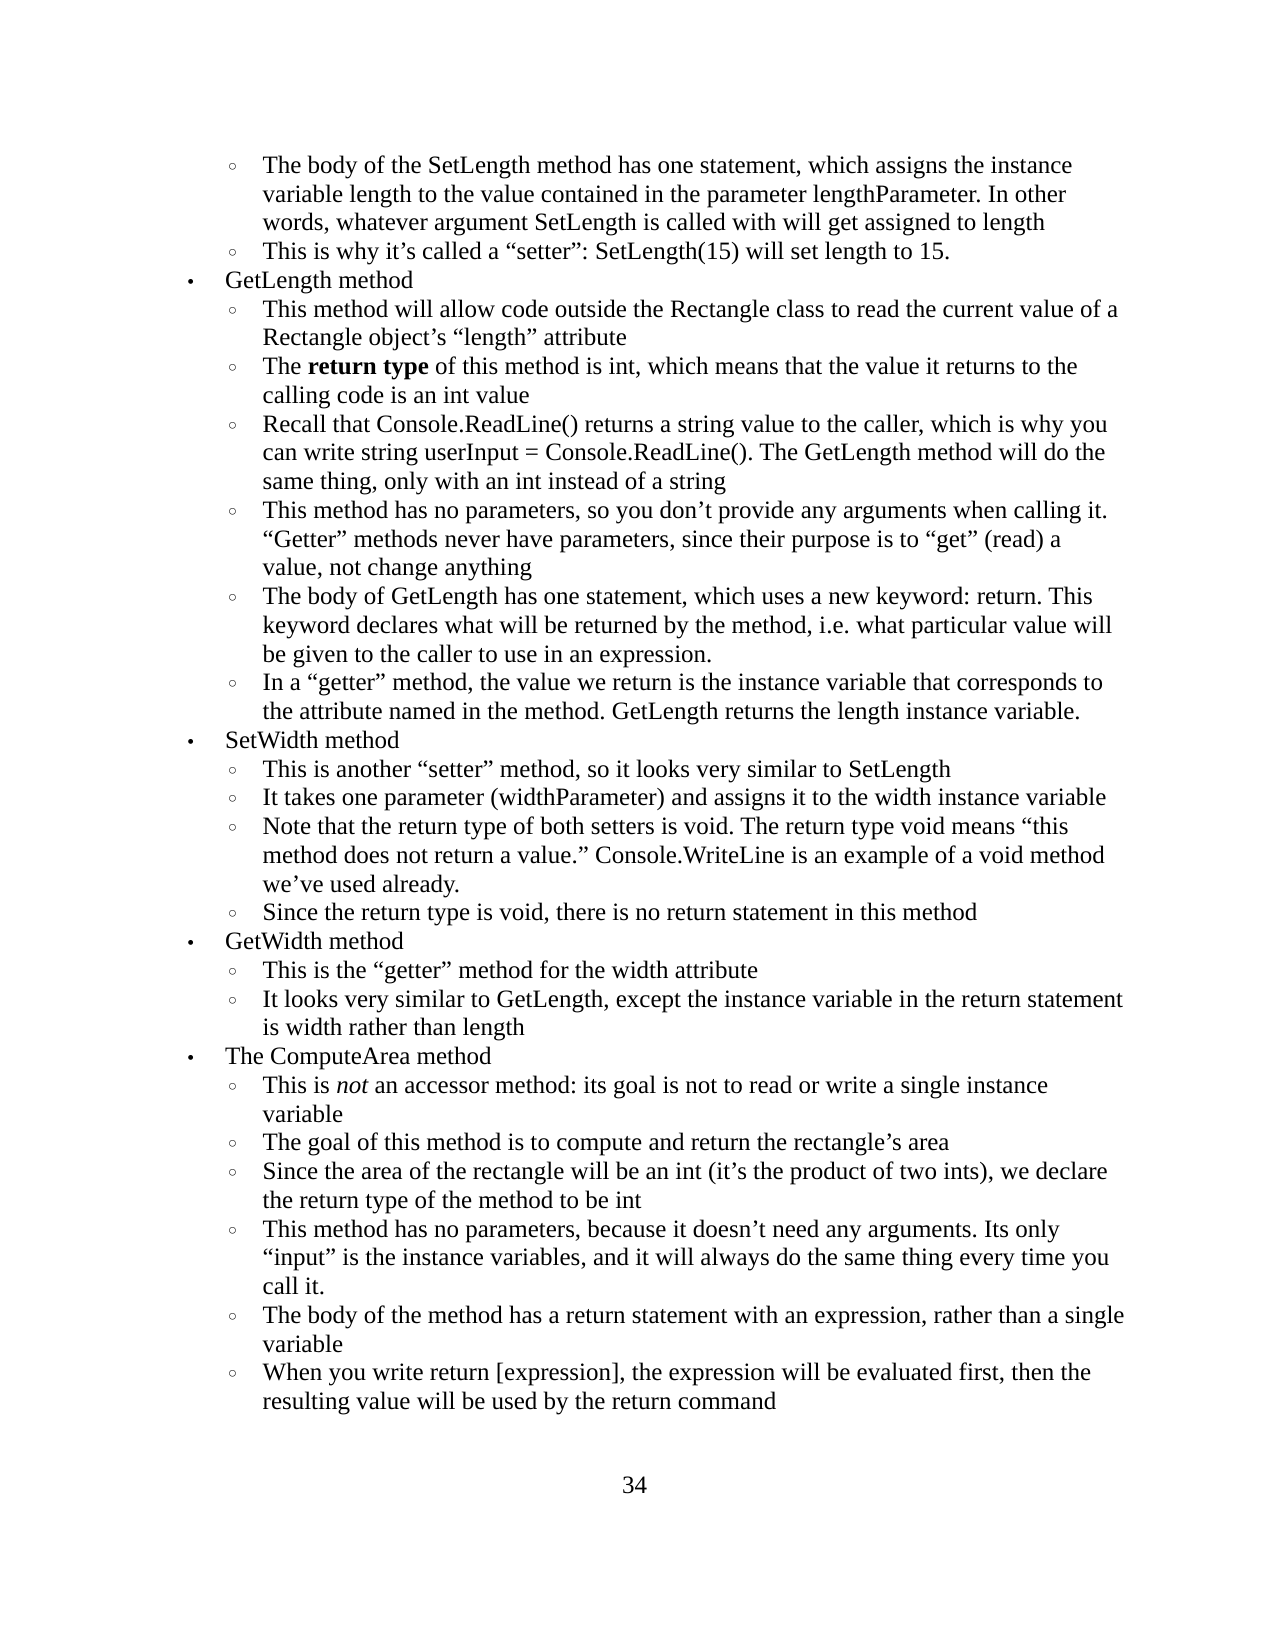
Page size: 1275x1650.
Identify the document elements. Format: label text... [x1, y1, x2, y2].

list The body of GetLength has one statement, which uses a new keyword: return. This keyword declares what will be returned by the method, i.e. what particular value will be given to the caller to use in an expression. [225, 581, 1125, 667]
list It takes one parameter (widthParameter) and assigns it to the width instance variable [225, 782, 1125, 811]
list The goal of this method is to compute and return the rectangle’s area [225, 1127, 1125, 1156]
list This method has no parameters, because it doesn’t need any arguments. Its only “input” is the instance variables, and it will always do the same thing every time you call it. [225, 1214, 1125, 1300]
list Recall that Console.ReadLine() returns a string value to the caller, which is why you can write string userInput = Console.ReadLine(). The GetLength method will do the same thing, only with an int instead of a string [225, 409, 1125, 495]
list When you write return [expression], the expression will be evaluated first, then the resulting value will be used by the return command [225, 1357, 1125, 1415]
list It looks very similar to GetLength, except the instance variable in the return statement is width rather than length [225, 984, 1125, 1041]
list Note that the return type of both setters is void. The return type void means “this method does not return a value.” Console.WriteLine is an example of a void method we’ve used already. [225, 811, 1125, 897]
list This method has no parameters, so you don’t provide any arguments when calling it. “Getter” methods never have parameters, since their purpose is to “get” (read) a value, not change anything [225, 495, 1125, 581]
list This is why it’s called a “setter”: SetLength(15) will set length to 15. [225, 236, 1125, 265]
list This is another “setter” method, so it looks very similar to SetLength [225, 754, 1125, 782]
list The body of the method has a return statement with an expression, rather than a single variable [225, 1300, 1125, 1357]
list Since the return type is void, there is no return statement in this method [225, 897, 1125, 926]
list GetWidth method [187, 926, 1125, 955]
list The ComputeArea method [187, 1041, 1125, 1070]
list Since the area of the rectangle will be an int (it’s the product of two ints), we declare the return type of the method to be int [225, 1156, 1125, 1214]
list The return type of this method is int, which means that the value it returns to the calling code is an int value [225, 351, 1125, 409]
list The body of the SetLength method has one statement, which assigns the instance variable length to the value contained in the parameter lengthParameter. In other words, whatever argument SetLength is called with will get assigned to length [225, 150, 1125, 236]
list GetLength method [187, 265, 1125, 294]
list This method will allow code outside the Rectangle class to read the current value of a Rectangle object’s “length” attribute [225, 294, 1125, 351]
list In a “getter” method, the value we return is the instance variable that corresponds to the attribute named in the method. GetLength returns the length instance variable. [225, 667, 1125, 725]
list SetWidth method [187, 725, 1125, 754]
list This is not an accessor method: its goal is not to read or write a single instance variable [225, 1070, 1125, 1127]
list This is the “getter” method for the width attribute [225, 955, 1125, 984]
